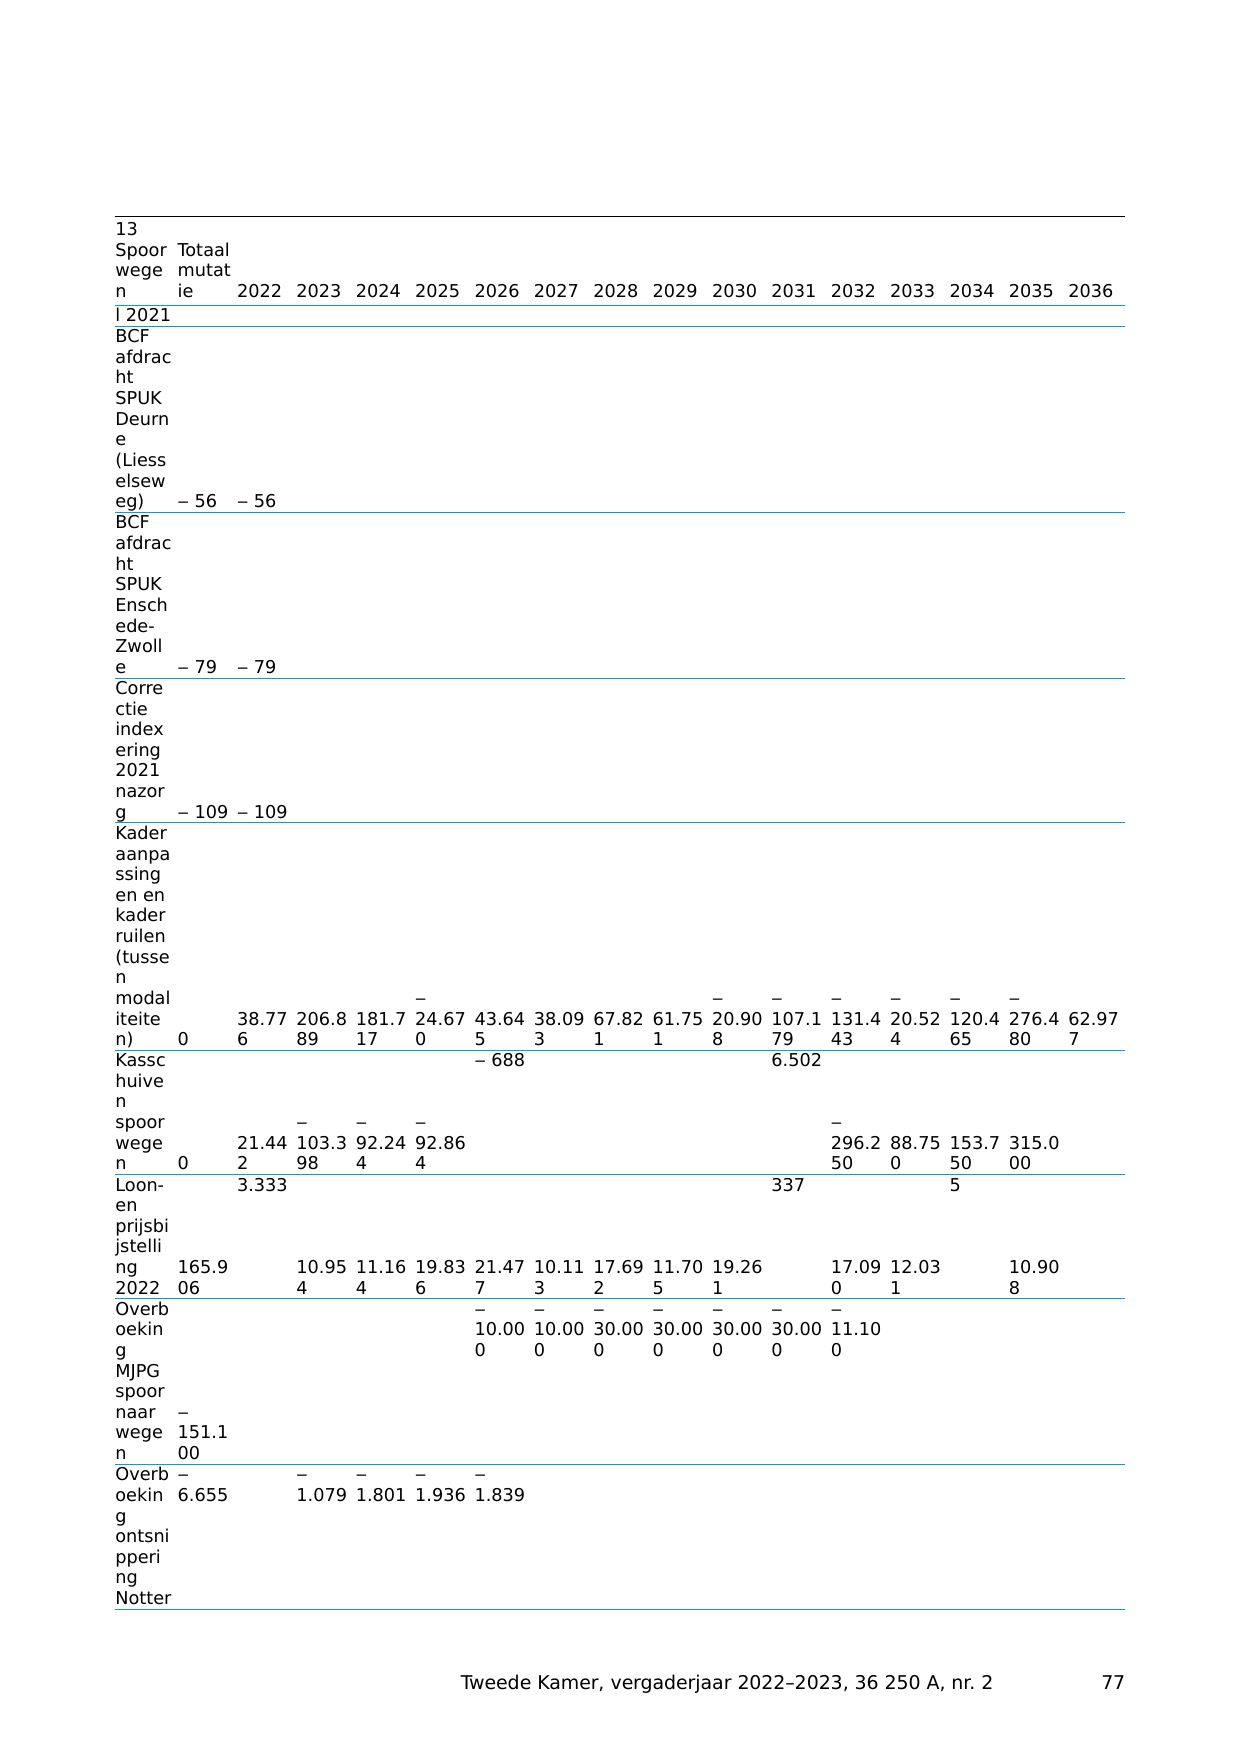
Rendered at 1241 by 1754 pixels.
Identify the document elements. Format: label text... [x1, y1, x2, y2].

table_cell 3.333 [234, 1175, 293, 1298]
table_cell [531, 1465, 590, 1609]
table_cell [709, 1051, 768, 1174]
table_cell 0 [175, 1051, 234, 1174]
table_cell [1006, 513, 1065, 677]
table_cell 10.954 [293, 1175, 353, 1298]
table_cell ‒ 120.465 [946, 823, 1006, 1050]
table_cell 19.836 [412, 1175, 471, 1298]
table_cell [412, 1299, 471, 1464]
table_cell 165.906 [175, 1175, 234, 1298]
table_cell [709, 306, 768, 326]
table_cell [828, 1465, 887, 1609]
table_cell 5 [946, 1175, 1006, 1298]
table_cell [709, 679, 768, 822]
table_cell [531, 1051, 590, 1174]
table_cell [887, 1465, 946, 1609]
table_cell [353, 306, 412, 326]
table_cell [234, 1465, 293, 1609]
table_cell 11.705 [650, 1175, 709, 1298]
table_cell [828, 327, 887, 512]
table_cell 2031 [768, 217, 828, 304]
table_cell [353, 679, 412, 822]
table_cell [1065, 1465, 1125, 1609]
table_cell ‒ 20.524 [887, 823, 946, 1050]
table_cell [768, 1465, 828, 1609]
table_cell 6.502 [768, 1051, 828, 1174]
table_cell [709, 513, 768, 677]
table_cell [531, 327, 590, 512]
table_cell ‒ 56 [234, 327, 293, 512]
table_cell 337 [768, 1175, 828, 1298]
table_cell ‒ 30.000 [590, 1299, 649, 1464]
table_cell 0 [175, 823, 234, 1050]
table_cell 17.090 [828, 1175, 887, 1298]
table_cell ‒ 109 [175, 679, 234, 822]
table_cell 2028 [590, 217, 649, 304]
table_cell [946, 679, 1006, 822]
table_cell [946, 306, 1006, 326]
table_cell [887, 679, 946, 822]
table_cell [412, 306, 471, 326]
table_cell [650, 327, 709, 512]
table_cell ‒ 30.000 [768, 1299, 828, 1464]
table_cell [650, 1465, 709, 1609]
table_cell 38.093 [531, 823, 590, 1050]
table_cell 88.750 [887, 1051, 946, 1174]
table_cell [768, 327, 828, 512]
table_cell [650, 513, 709, 677]
table_cell 43.645 [471, 823, 531, 1050]
table_cell [590, 1465, 649, 1609]
table_cell Totaal mutatie [175, 217, 234, 304]
table_cell 181.717 [353, 823, 412, 1050]
table_cell Overboeking ontsnippering Notter [115, 1465, 174, 1609]
table_cell [1065, 1051, 1125, 1174]
table_cell [1065, 679, 1125, 822]
table_cell ‒ 30.000 [709, 1299, 768, 1464]
table_cell [353, 327, 412, 512]
table_cell Correctie indexering 2021 nazorg [115, 679, 174, 822]
table_cell Overboeking MJPG spoor naar wegen [115, 1299, 174, 1464]
table_cell [293, 327, 353, 512]
table_cell 2027 [531, 217, 590, 304]
table_cell ‒ 1.079 [293, 1465, 353, 1609]
table_cell ‒ 56 [175, 327, 234, 512]
table_cell 10.113 [531, 1175, 590, 1298]
table_cell 2032 [828, 217, 887, 304]
table_cell ‒ 10.000 [471, 1299, 531, 1464]
table_cell BCF afdracht SPUK Deurne (Liesselseweg) [115, 327, 174, 512]
table_cell [828, 513, 887, 677]
table_cell 2036 [1065, 217, 1125, 304]
table_cell [175, 306, 234, 326]
table_cell [590, 327, 649, 512]
table_cell ‒ 1.936 [412, 1465, 471, 1609]
table_cell 13 Spoorwegen [115, 217, 174, 304]
table_cell [412, 513, 471, 677]
table_cell ‒ 296.250 [828, 1051, 887, 1174]
table_cell [1006, 1465, 1065, 1609]
table_cell [1006, 327, 1065, 512]
table_cell [531, 306, 590, 326]
table_cell ‒ 688 [471, 1051, 531, 1174]
table_cell 19.261 [709, 1175, 768, 1298]
table_cell [293, 513, 353, 677]
table_cell 2034 [946, 217, 1006, 304]
table_cell [887, 306, 946, 326]
table_cell [590, 306, 649, 326]
table_cell [1006, 306, 1065, 326]
table_cell 2029 [650, 217, 709, 304]
table_cell [531, 513, 590, 677]
table_header Tabel 13 Artikel 13 Spoorwegen (bedragen x €1.000) [115, 191, 1125, 216]
table_cell 11.164 [353, 1175, 412, 1298]
table_cell BCF afdracht SPUK Enschede-Zwolle [115, 513, 174, 677]
table_cell [293, 306, 353, 326]
table_cell [650, 306, 709, 326]
table_cell [590, 1051, 649, 1174]
table_cell [471, 306, 531, 326]
table_cell [293, 1299, 353, 1464]
table_cell [471, 513, 531, 677]
table_cell [412, 327, 471, 512]
table_cell [412, 679, 471, 822]
table_cell [1065, 327, 1125, 512]
table_cell [946, 513, 1006, 677]
table_cell 153.750 [946, 1051, 1006, 1174]
table_cell ‒ 30.000 [650, 1299, 709, 1464]
table_cell 17.692 [590, 1175, 649, 1298]
table_cell [1065, 1175, 1125, 1298]
table_cell [709, 327, 768, 512]
table_cell [946, 1465, 1006, 1609]
table_cell [1006, 679, 1065, 822]
table_cell 67.821 [590, 823, 649, 1050]
table_cell ‒ 79 [234, 513, 293, 677]
table_cell ‒ 79 [175, 513, 234, 677]
table_cell [1065, 1299, 1125, 1464]
table_cell ‒ 109 [234, 679, 293, 822]
table_cell 10.908 [1006, 1175, 1065, 1298]
table_cell 2024 [353, 217, 412, 304]
table_cell 2023 [293, 217, 353, 304]
table_cell [887, 327, 946, 512]
table_cell [946, 1299, 1006, 1464]
table_cell [234, 306, 293, 326]
table_cell 2033 [887, 217, 946, 304]
table_cell ‒ 103.398 [293, 1051, 353, 1174]
table_cell [828, 679, 887, 822]
table_cell Kasschuiven spoorwegen [115, 1051, 174, 1174]
table_cell ‒ 6.655 [175, 1465, 234, 1609]
table_cell ‒ 92.864 [412, 1051, 471, 1174]
table_cell 12.031 [887, 1175, 946, 1298]
table_cell ‒ 20.908 [709, 823, 768, 1050]
table_cell [1065, 513, 1125, 677]
table_cell [768, 513, 828, 677]
table_cell [353, 513, 412, 677]
table_cell 2035 [1006, 217, 1065, 304]
table_cell [768, 679, 828, 822]
table_cell l 2021 [115, 306, 174, 326]
table_cell ‒ 1.839 [471, 1465, 531, 1609]
table_cell Loon- en prijsbijstelling 2022 [115, 1175, 174, 1298]
table_cell ‒ 131.443 [828, 823, 887, 1050]
table_cell ‒ 11.100 [828, 1299, 887, 1464]
table_cell 315.000 [1006, 1051, 1065, 1174]
table_cell 38.776 [234, 823, 293, 1050]
table_cell [828, 306, 887, 326]
table_cell [650, 1051, 709, 1174]
table_cell [1006, 1299, 1065, 1464]
table_cell 2025 [412, 217, 471, 304]
table_cell 2026 [471, 217, 531, 304]
table_cell 2022 [234, 217, 293, 304]
table_cell ‒ 24.670 [412, 823, 471, 1050]
table_cell [293, 679, 353, 822]
table_cell [234, 1299, 293, 1464]
table_cell ‒ 151.100 [175, 1299, 234, 1464]
table_cell 21.442 [234, 1051, 293, 1174]
table_cell ‒ 10.000 [531, 1299, 590, 1464]
table_cell 206.889 [293, 823, 353, 1050]
table_cell [887, 513, 946, 677]
table_cell ‒ 276.480 [1006, 823, 1065, 1050]
table_cell ‒ 92.244 [353, 1051, 412, 1174]
table_cell [590, 679, 649, 822]
table_cell 2030 [709, 217, 768, 304]
table_cell 61.751 [650, 823, 709, 1050]
table_cell Kaderaanpassingen en kaderruilen (tussen modaliteiten) [115, 823, 174, 1050]
table_cell [531, 679, 590, 822]
table_cell 21.477 [471, 1175, 531, 1298]
table_cell [709, 1465, 768, 1609]
table_cell [650, 679, 709, 822]
table_cell [471, 327, 531, 512]
table_cell 62.977 [1065, 823, 1125, 1050]
table_cell [471, 679, 531, 822]
table_cell ‒ 1.801 [353, 1465, 412, 1609]
table_cell [353, 1299, 412, 1464]
table_cell ‒ 107.179 [768, 823, 828, 1050]
table_cell [946, 327, 1006, 512]
table_cell [1065, 306, 1125, 326]
table_cell [768, 306, 828, 326]
table_cell [590, 513, 649, 677]
table_cell [887, 1299, 946, 1464]
